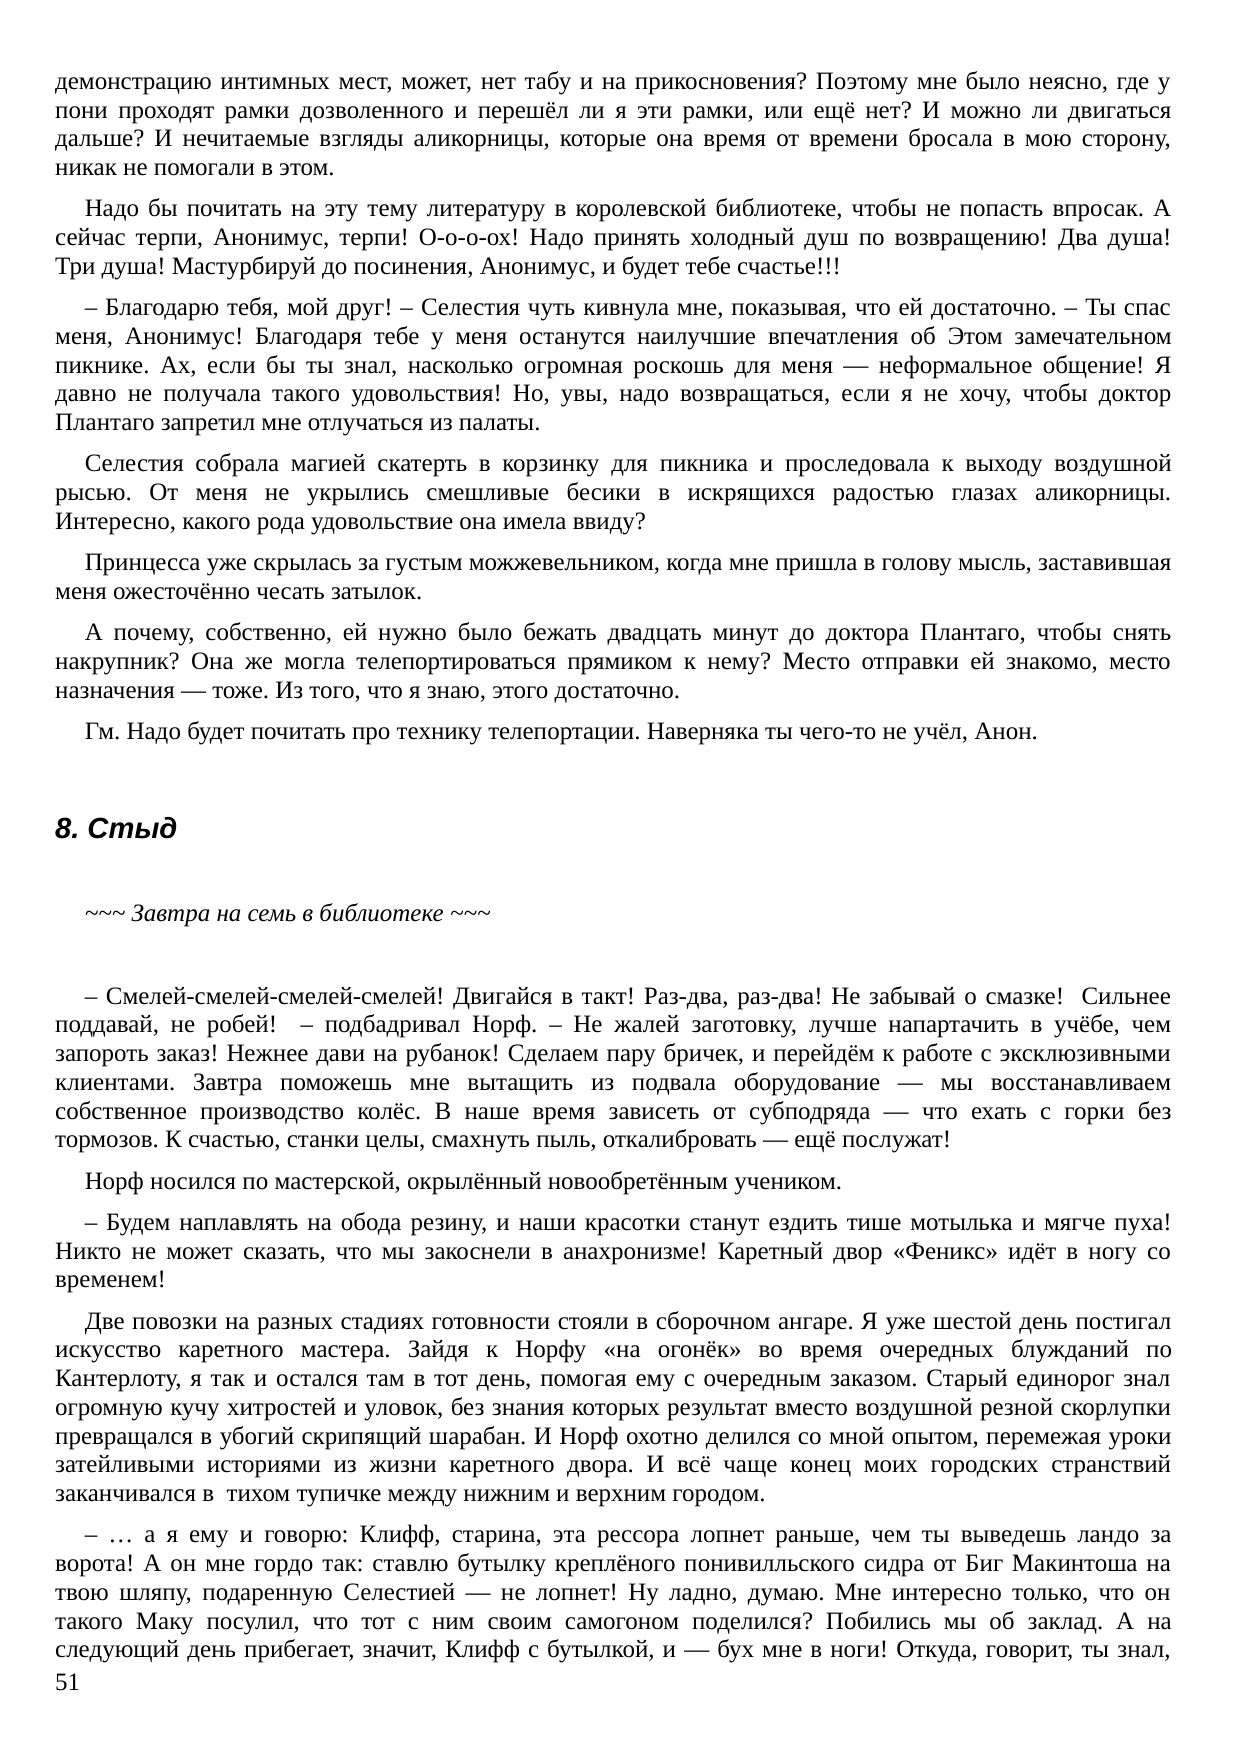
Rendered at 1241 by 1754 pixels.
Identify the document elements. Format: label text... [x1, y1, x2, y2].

text – Будем наплавлять на обода резину, и наши красотки станут ездить тише мотылька и мягче пуха! Никто не может сказать, что мы закоснели в анахронизме! Каретный двор «Феникс» идёт в ногу со временем! [55, 1207, 1173, 1293]
text демонстрацию интимных мест, может, нет табу и на прикосновения? Поэтому мне было неясно, где у пони проходят рамки дозволенного и перешёл ли я эти рамки, или ещё нет? И можно ли двигаться дальше? И нечитаемые взгляды аликорницы, которые она время от времени бросала в мою сторону, никак не помогали в этом. [55, 66, 1173, 181]
text – Благодарю тебя, мой друг! – Селестия чуть кивнула мне, показывая, что ей достаточно. – Ты спас меня, Анонимус! Благодаря тебе у меня останутся наилучшие впечатления об Этом замечательном пикнике. Ах, если бы ты знал, насколько огромная роскошь для меня — неформальное общение! Я давно не получала такого удовольствия! Но, увы, надо возвращаться, если я не хочу, чтобы доктор Плантаго запретил мне отлучаться из палаты. [55, 292, 1173, 436]
text А почему, собственно, ей нужно было бежать двадцать минут до доктора Плантаго, чтобы снять накрупник? Она же могла телепортироваться прямиком к нему? Место отправки ей знакомо, место назначения — тоже. Из того, что я знаю, этого достаточно. [55, 617, 1173, 703]
text Надо бы почитать на эту тему литературу в королевской библиотеке, чтобы не попасть впросак. А сейчас терпи, Анонимус, терпи! О-о-о-ох! Надо принять холодный душ по возвращению! Два душа! Три душа! Мастурбируй до посинения, Анонимус, и будет тебе счастье!!! [55, 193, 1173, 280]
text Гм. Надо будет почитать про технику телепортации. Наверняка ты чего-то не учёл, Анон. [55, 716, 1173, 745]
text Две повозки на разных стадиях готовности стояли в сборочном ангаре. Я уже шестой день постигал искусство каретного мастера. Зайдя к Норфу «на огонёк» во время очередных блужданий по Кантерлоту, я так и остался там в тот день, помогая ему с очередным заказом. Старый единорог знал огромную кучу хитростей и уловок, без знания которых результат вместо воздушной резной скорлупки превращался в убогий скрипящий шарабан. И Норф охотно делился со мной опытом, перемежая уроки затейливыми историями из жизни каретного двора. И всё чаще конец моих городских странствий заканчивался в тихом тупичке между нижним и верхним городом. [55, 1306, 1173, 1507]
text ~~~ Завтра на семь в библиотеке ~~~ [55, 898, 1173, 927]
subtitle 8. Стыд [55, 811, 1173, 844]
text – Смелей-смелей-смелей-смелей! Двигайся в такт! Раз-два, раз-два! Не забывай о смазке! Сильнее поддавай, не робей! – подбадривал Норф. – Не жалей заготовку, лучше напартачить в учёбе, чем запороть заказ! Нежнее дави на рубанок! Сделаем пару бричек, и перейдём к работе с эксклюзивными клиентами. Завтра поможешь мне вытащить из подвала оборудование — мы восстанавливаем собственное производство колёс. В наше время зависеть от субподряда — что ехать с горки без тормозов. К счастью, станки целы, смахнуть пыль, откалибровать — ещё послужат! [55, 981, 1173, 1153]
text Норф носился по мастерской, окрылённый новообретённым учеником. [55, 1166, 1173, 1194]
text – … а я ему и говорю: Клифф, старина, эта рессора лопнет раньше, чем ты выведешь ландо за ворота! А он мне гордо так: ставлю бутылку креплёного понивилльского сидра от Биг Макинтоша на твою шляпу, подаренную Селестией — не лопнет! Ну ладно, думаю. Мне интересно только, что он такого Маку посулил, что тот с ним своим самогоном поделился? Побились мы об заклад. А на следующий день прибегает, значит, Клифф с бутылкой, и — бух мне в ноги! Откуда, говорит, ты знал, [55, 1519, 1173, 1663]
text Принцесса уже скрылась за густым можжевельником, когда мне пришла в голову мысль, заставившая меня ожесточённо чесать затылок. [55, 547, 1173, 605]
text Селестия собрала магией скатерть в корзинку для пикника и проследовала к выходу воздушной рысью. От меня не укрылись смешливые бесики в искрящихся радостью глазах аликорницы. Интересно, какого рода удовольствие она имела ввиду? [55, 448, 1173, 535]
